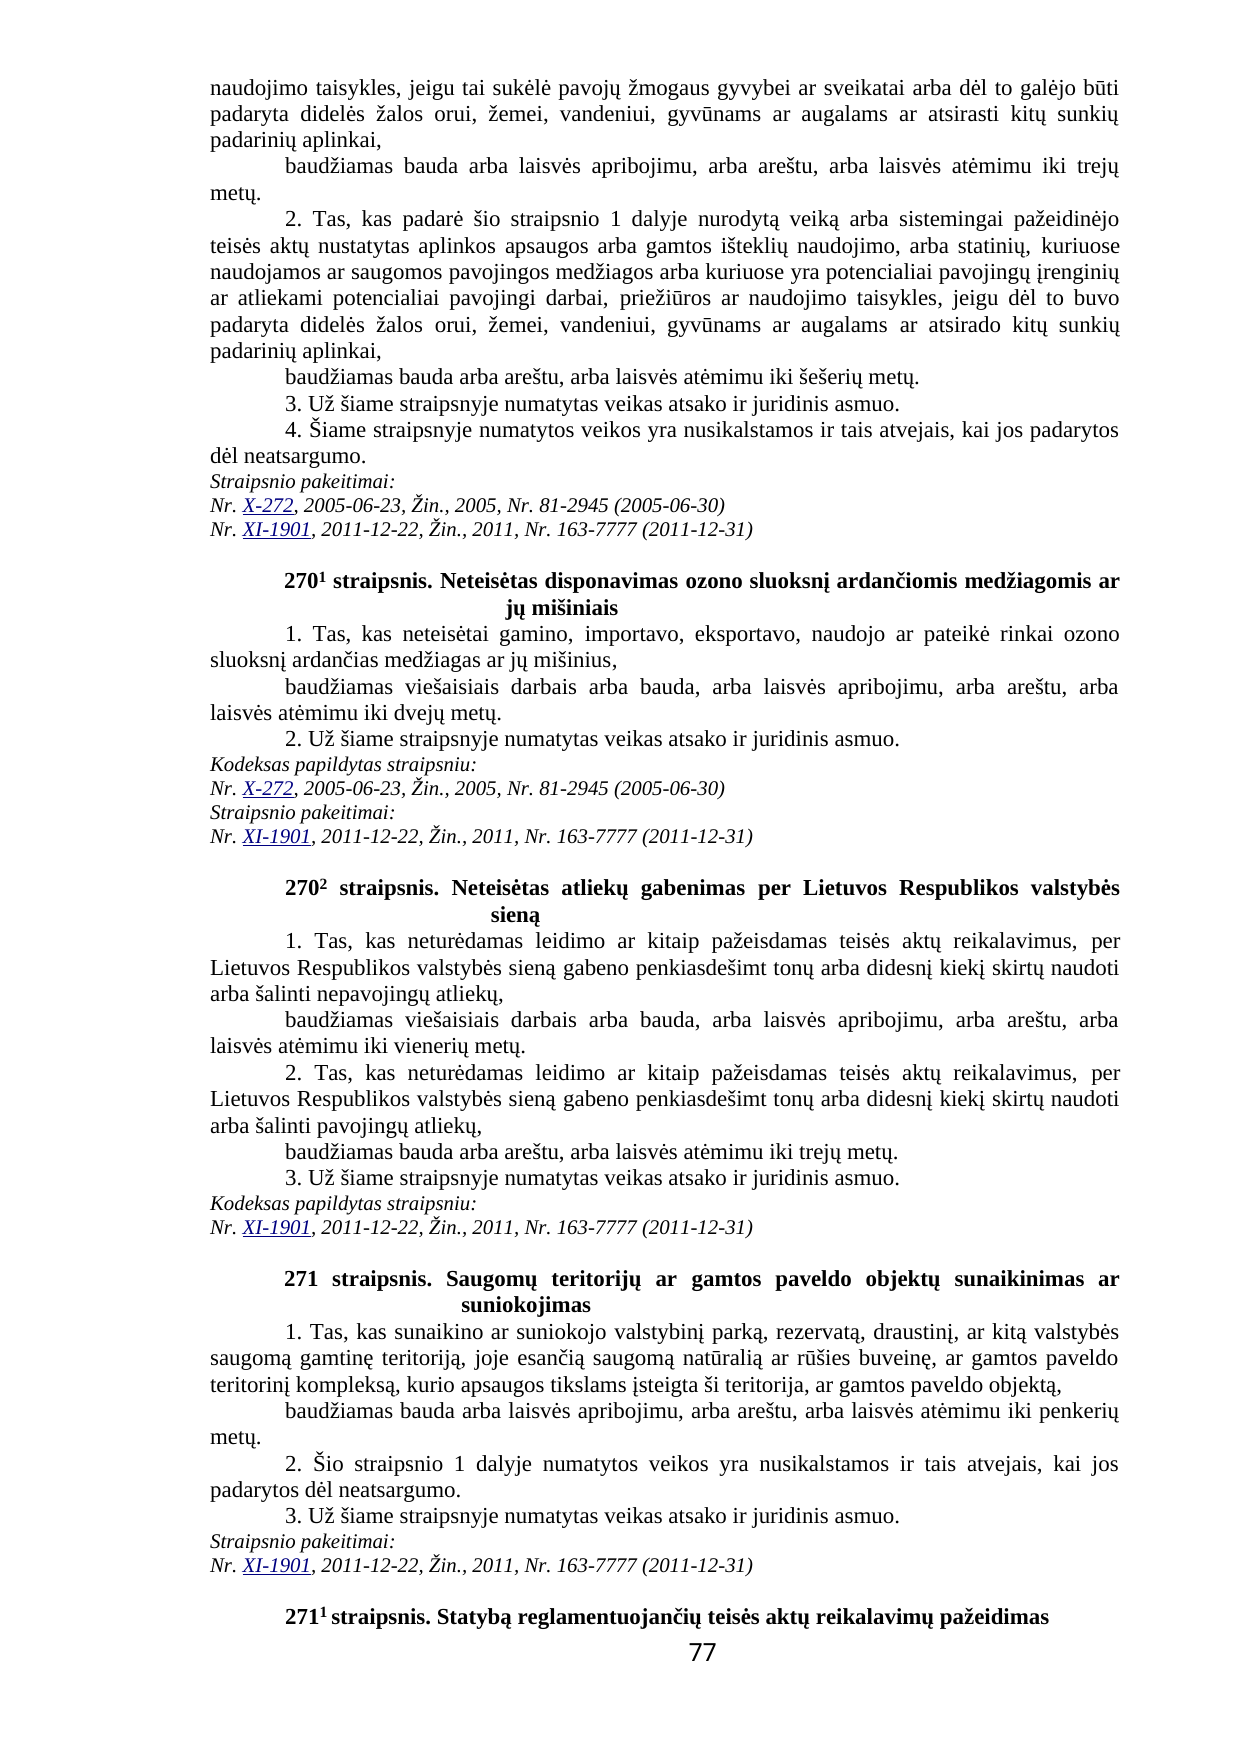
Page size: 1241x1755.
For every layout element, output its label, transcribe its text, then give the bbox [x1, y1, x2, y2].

text baudžiamas bauda arba laisvės apribojimu, arba areštu, arba laisvės atėmimu iki penkerių metų. [210, 1397, 1120, 1450]
text Straipsnio pakeitimai: [210, 1529, 1120, 1553]
text 3. Už šiame straipsnyje numatytas veikas atsako ir juridinis asmuo. [210, 1164, 1120, 1191]
text 2711 straipsnis. Statybą reglamentuojančių teisės aktų reikalavimų pažeidimas [285, 1603, 1120, 1629]
text baudžiamas viešaisiais darbais arba bauda, arba laisvės apribojimu, arba areštu, arba laisvės atėmimu iki dvejų metų. [210, 673, 1120, 726]
text Nr. XI-1901, 2011-12-22, Žin., 2011, Nr. 163-7777 (2011-12-31) [210, 517, 1120, 541]
text 3. Už šiame straipsnyje numatytas veikas atsako ir juridinis asmuo. [210, 390, 1120, 416]
text 1. Tas, kas neteisėtai gamino, importavo, eksportavo, naudojo ar pateikė rinkai ozono sluoksnį ardančias medžiagas ar jų mišinius, [210, 620, 1120, 673]
text 1. Tas, kas sunaikino ar suniokojo valstybinį parką, rezervatą, draustinį, ar kitą valstybės saugomą gamtinę teritoriją, joje esančią saugomą natūralią ar rūšies buveinę, ar gamtos paveldo teritorinį kompleksą, kurio apsaugos tikslams įsteigta ši teritorija, ar gamtos paveldo objektą, [210, 1318, 1120, 1397]
text Kodeksas papildytas straipsniu: [210, 1191, 1120, 1215]
text baudžiamas bauda arba areštu, arba laisvės atėmimu iki trejų metų. [210, 1138, 1120, 1164]
text Nr. XI-1901, 2011-12-22, Žin., 2011, Nr. 163-7777 (2011-12-31) [210, 1553, 1120, 1577]
text 271 straipsnis. Saugomų teritorijų ar gamtos paveldo objektų sunaikinimas ar suniokojimas [284, 1265, 1120, 1318]
text Straipsnio pakeitimai: [210, 800, 1120, 824]
text 2701 straipsnis. Neteisėtas disponavimas ozono sluoksnį ardančiomis medžiagomis ar jų mišiniais [284, 567, 1120, 620]
text 2. Tas, kas padarė šio straipsnio 1 dalyje nurodytą veiką arba sistemingai pažeidinėjo teisės aktų nustatytas aplinkos apsaugos arba gamtos išteklių naudojimo, arba statinių, kuriuose naudojamos ar saugomos pavojingos medžiagos arba kuriuose yra potencialiai pavojingų įrenginių ar atliekami potencialiai pavojingi darbai, priežiūros ar naudojimo taisykles, jeigu dėl to buvo padaryta didelės žalos orui, žemei, vandeniui, gyvūnams ar augalams ar atsirado kitų sunkių padarinių aplinkai, [210, 205, 1120, 363]
text Nr. X-272, 2005-06-23, Žin., 2005, Nr. 81-2945 (2005-06-30) [210, 776, 1120, 800]
text 3. Už šiame straipsnyje numatytas veikas atsako ir juridinis asmuo. [210, 1502, 1120, 1529]
text 2. Tas, kas neturėdamas leidimo ar kitaip pažeisdamas teisės aktų reikalavimus, per Lietuvos Respublikos valstybės sieną gabeno penkiasdešimt tonų arba didesnį kiekį skirtų naudoti arba šalinti pavojingų atliekų, [210, 1059, 1120, 1138]
text Kodeksas papildytas straipsniu: [210, 752, 1120, 776]
text Nr. XI-1901, 2011-12-22, Žin., 2011, Nr. 163-7777 (2011-12-31) [210, 824, 1120, 848]
text 2702 straipsnis. Neteisėtas atliekų gabenimas per Lietuvos Respublikos valstybės sieną [285, 874, 1120, 927]
text Nr. XI-1901, 2011-12-22, Žin., 2011, Nr. 163-7777 (2011-12-31) [210, 1215, 1120, 1239]
text baudžiamas bauda arba laisvės apribojimu, arba areštu, arba laisvės atėmimu iki trejų metų. [210, 153, 1120, 205]
text 2. Už šiame straipsnyje numatytas veikas atsako ir juridinis asmuo. [210, 726, 1120, 752]
text baudžiamas viešaisiais darbais arba bauda, arba laisvės apribojimu, arba areštu, arba laisvės atėmimu iki vienerių metų. [210, 1006, 1120, 1059]
text baudžiamas bauda arba areštu, arba laisvės atėmimu iki šešerių metų. [210, 363, 1120, 390]
text naudojimo taisykles, jeigu tai sukėlė pavojų žmogaus gyvybei ar sveikatai arba dėl to galėjo būti padaryta didelės žalos orui, žemei, vandeniui, gyvūnams ar augalams ar atsirasti kitų sunkių padarinių aplinkai, [210, 73, 1120, 153]
text 4. Šiame straipsnyje numatytos veikos yra nusikalstamos ir tais atvejais, kai jos padarytos dėl neatsargumo. [210, 416, 1120, 469]
text 1. Tas, kas neturėdamas leidimo ar kitaip pažeisdamas teisės aktų reikalavimus, per Lietuvos Respublikos valstybės sieną gabeno penkiasdešimt tonų arba didesnį kiekį skirtų naudoti arba šalinti nepavojingų atliekų, [210, 927, 1120, 1006]
text 2. Šio straipsnio 1 dalyje numatytos veikos yra nusikalstamos ir tais atvejais, kai jos padarytos dėl neatsargumo. [210, 1450, 1120, 1502]
text Nr. X-272, 2005-06-23, Žin., 2005, Nr. 81-2945 (2005-06-30) [210, 493, 1120, 517]
text Straipsnio pakeitimai: [210, 469, 1120, 493]
